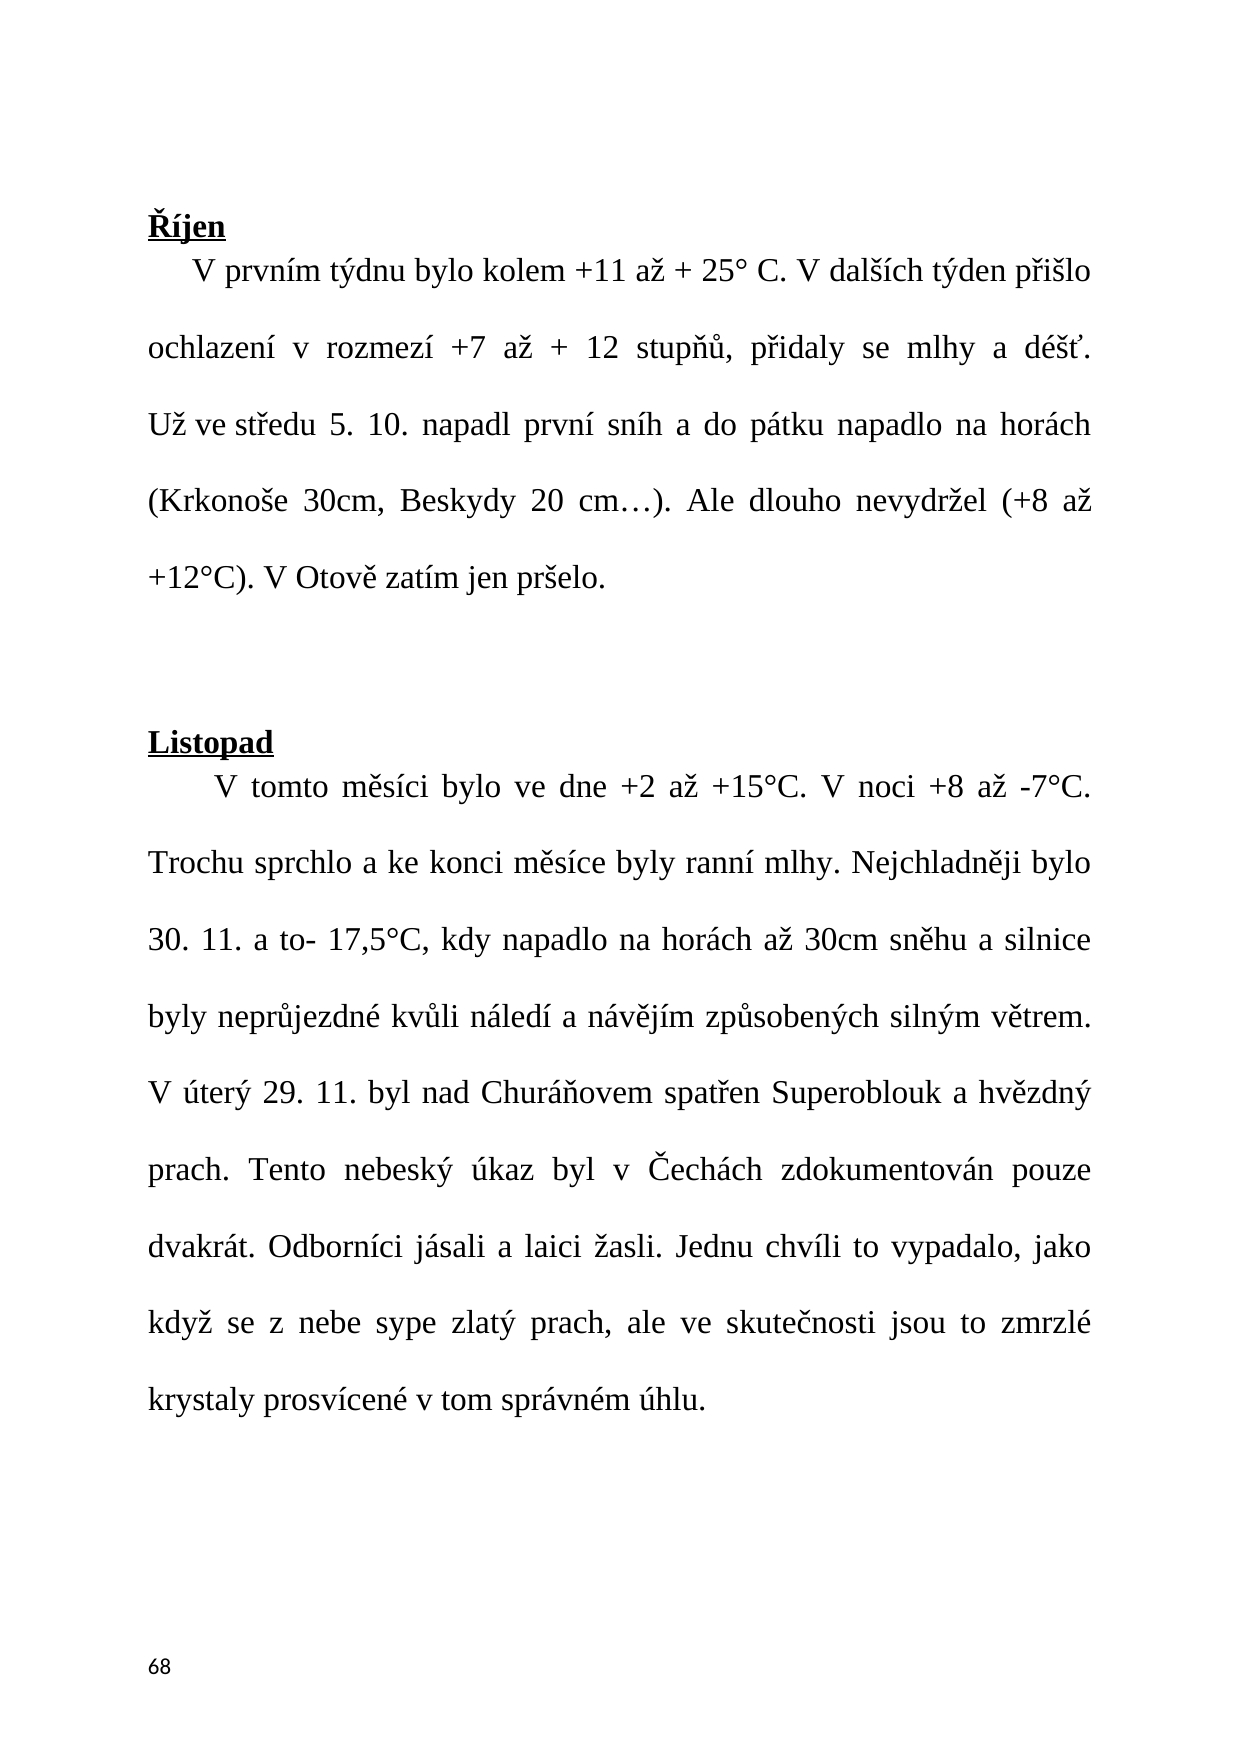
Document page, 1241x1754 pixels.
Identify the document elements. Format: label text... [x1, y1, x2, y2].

text Listopad [148, 722, 1093, 760]
text Říjen [148, 206, 1093, 245]
text V prvním týdnu bylo kolem +11 až + 25° C. V dalších týden přišlo ochlazení v rozmezí +7 až + 12 stupňů, přidaly se mlhy a déšť. Už ve středu 5. 10. napadl první sníh a do pátku napadlo na horách (Krkonoše 30cm, Beskydy 20 cm…). Ale dlouho nevydržel (+8 až +12°C). V Otově zatím jen pršelo. [148, 250, 1093, 595]
text V tomto měsíci bylo ve dne +2 až +15°C. V noci +8 až -7°C. Trochu sprchlo a ke konci měsíce byly ranní mlhy. Nejchladněji bylo 30. 11. a to- 17,5°C, kdy napadlo na horách až 30cm sněhu a silnice byly neprůjezdné kvůli náledí a návějím způsobených silným větrem. V úterý 29. 11. byl nad Churáňovem spatřen Superoblouk a hvězdný prach. Tento nebeský úkaz byl v Čechách zdokumentován pouze dvakrát. Odborníci jásali a laici žasli. Jednu chvíli to vypadalo, jako když se z nebe sype zlatý prach, ale ve skutečnosti jsou to zmrzlé krystaly prosvícené v tom správném úhlu. [148, 766, 1093, 1418]
